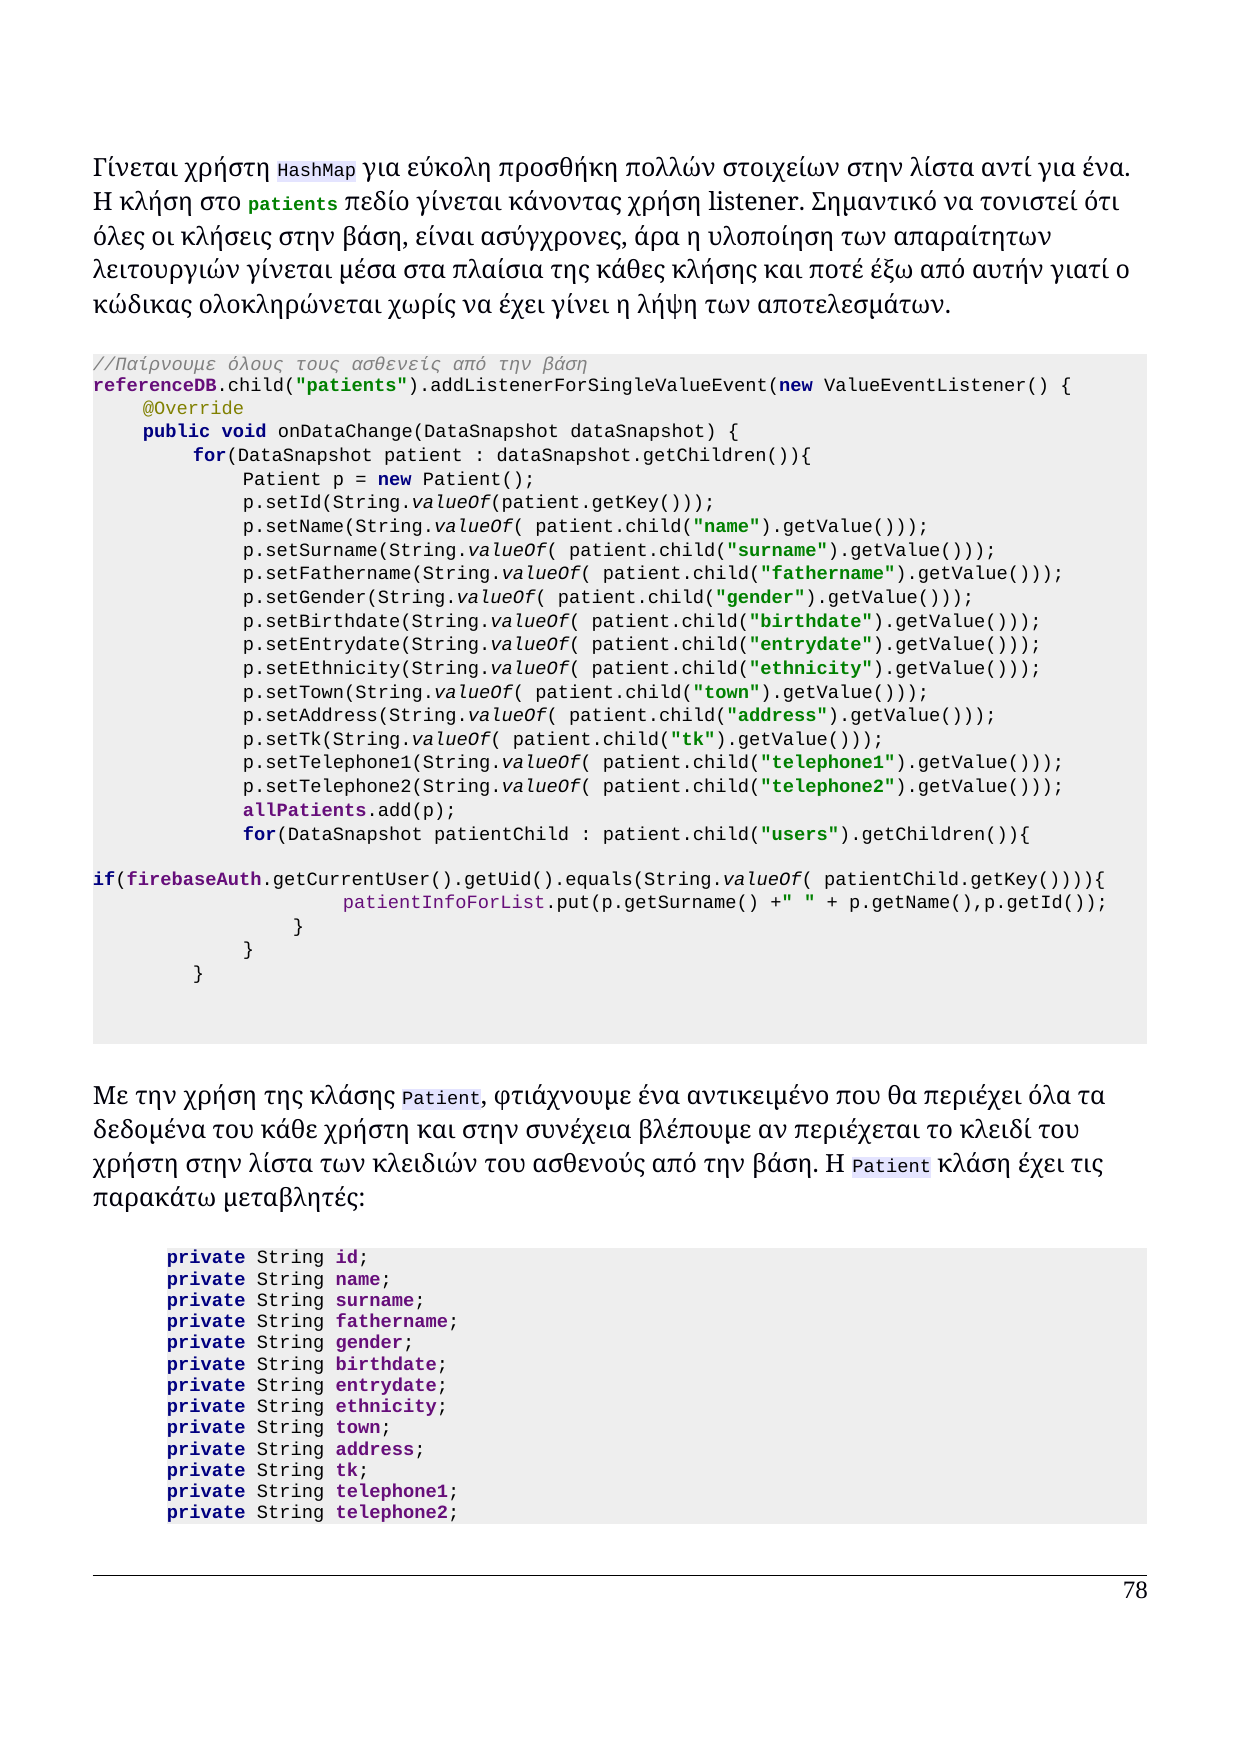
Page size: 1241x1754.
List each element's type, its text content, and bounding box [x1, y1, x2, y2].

text Γίνεται χρήστη HashMap για εύκολη προσθήκη πολλών στοιχείων στην λίστα αντί για ένα. H κλήση στο patients πεδίο γίνεται κάνοντας χρήση listener. Σημαντικό να τονιστεί ότι όλες οι κλήσεις στην βάση, είναι ασύγχρονες, άρα η υλοποίηση των απαραίτητων λειτουργιών γίνεται μέσα στα πλαίσια της κάθες κλήσης και ποτέ έξω από αυτήν γιατί ο κώδικας ολοκληρώνεται χωρίς να έχει γίνει η λήψη των αποτελεσμάτων. [93, 150, 1147, 320]
text Με την χρήση της κλάσης Patient, φτιάχνουμε ένα αντικειμένο που θα περιέχει όλα τα δεδομένα του κάθε χρήστη και στην συνέχεια βλέπουμε αν περιέχεται το κλειδί του χρήστη στην λίστα των κλειδιών του ασθενούς από την βάση. Η Patient κλάση έχει τις παρακάτω μεταβλητές: [93, 1078, 1147, 1214]
table_header private String id; private String name; private String surname; private String fathername; private String gender; private String birthdate; private String entrydate; private String ethnicity; private String town; private String address; private String tk; private String telephone1; private String telephone2; [93, 1248, 1147, 1554]
